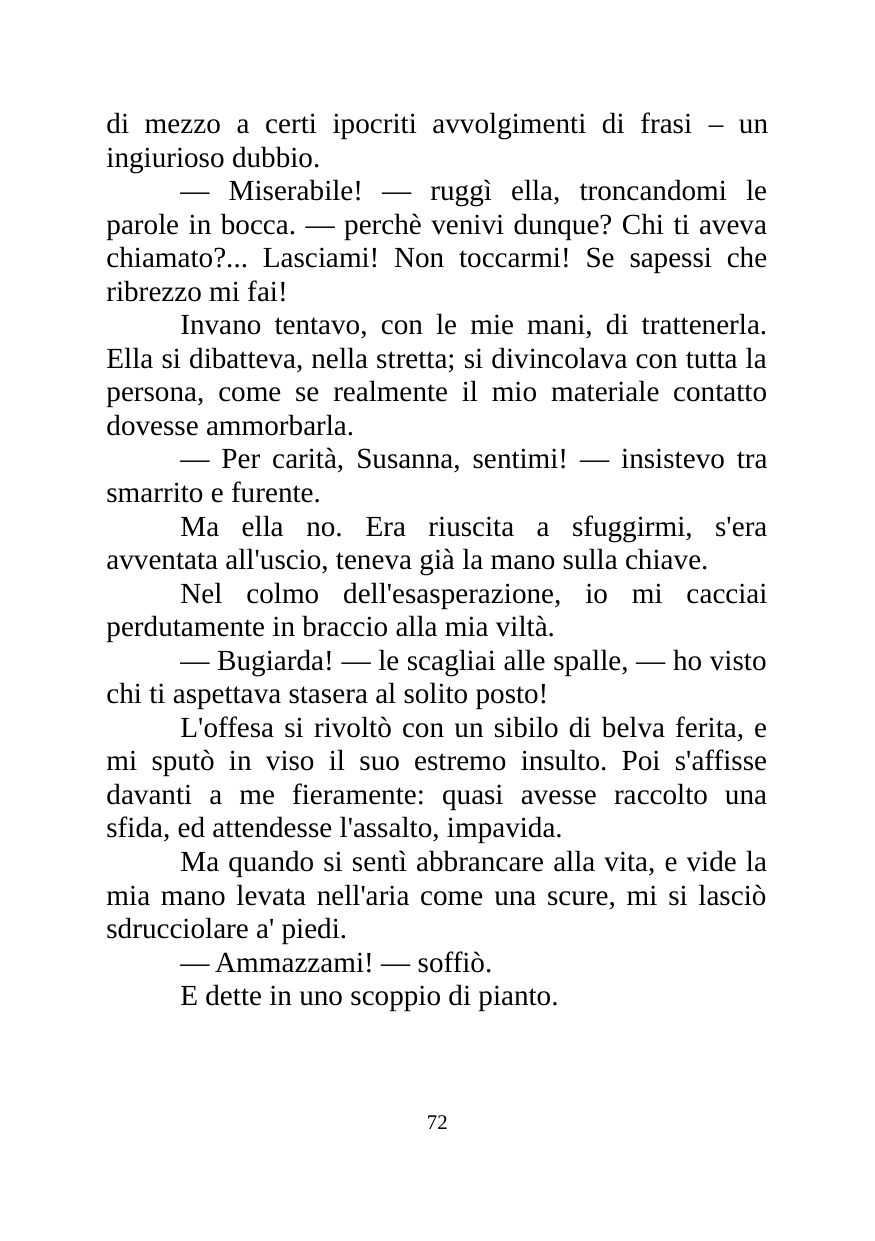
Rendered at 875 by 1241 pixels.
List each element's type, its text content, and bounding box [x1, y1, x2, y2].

text — Miserabile! — ruggì ella, troncandomi le parole in bocca. — perchè venivi dunque? Chi ti aveva chiamato?... Lasciami! Non toccarmi! Se sapessi che ribrezzo mi fai! [106, 173, 768, 307]
text Ma ella no. Era riuscita a sfuggirmi, s'era avventata all'uscio, teneva già la mano sulla chiave. [106, 509, 768, 576]
text — Per carità, Susanna, sentimi! — insistevo tra smarrito e furente. [106, 442, 768, 509]
text — Ammazzami! — soffiò. [106, 945, 768, 978]
text di mezzo a certi ipocriti avvolgimenti di frasi – un ingiurioso dubbio. [106, 106, 768, 173]
text L'offesa si rivoltò con un sibilo di belva ferita, e mi sputò in viso il suo estremo insulto. Poi s'affisse davanti a me fieramente: quasi avesse raccolto una sfida, ed attendesse l'assalto, impavida. [106, 710, 768, 844]
text Ma quando si sentì abbrancare alla vita, e vide la mia mano levata nell'aria come una scure, mi si lasciò sdrucciolare a' piedi. [106, 844, 768, 945]
text E dette in uno scoppio di pianto. [106, 978, 768, 1012]
text — Bugiarda! — le scagliai alle spalle, — ho visto chi ti aspettava stasera al solito posto! [106, 643, 768, 710]
text Invano tentavo, con le mie mani, di trattenerla. Ella si dibatteva, nella stretta; si divincolava con tutta la persona, come se realmente il mio materiale contatto dovesse ammorbarla. [106, 307, 768, 442]
text Nel colmo dell'esasperazione, io mi cacciai perdutamente in braccio alla mia viltà. [106, 576, 768, 643]
